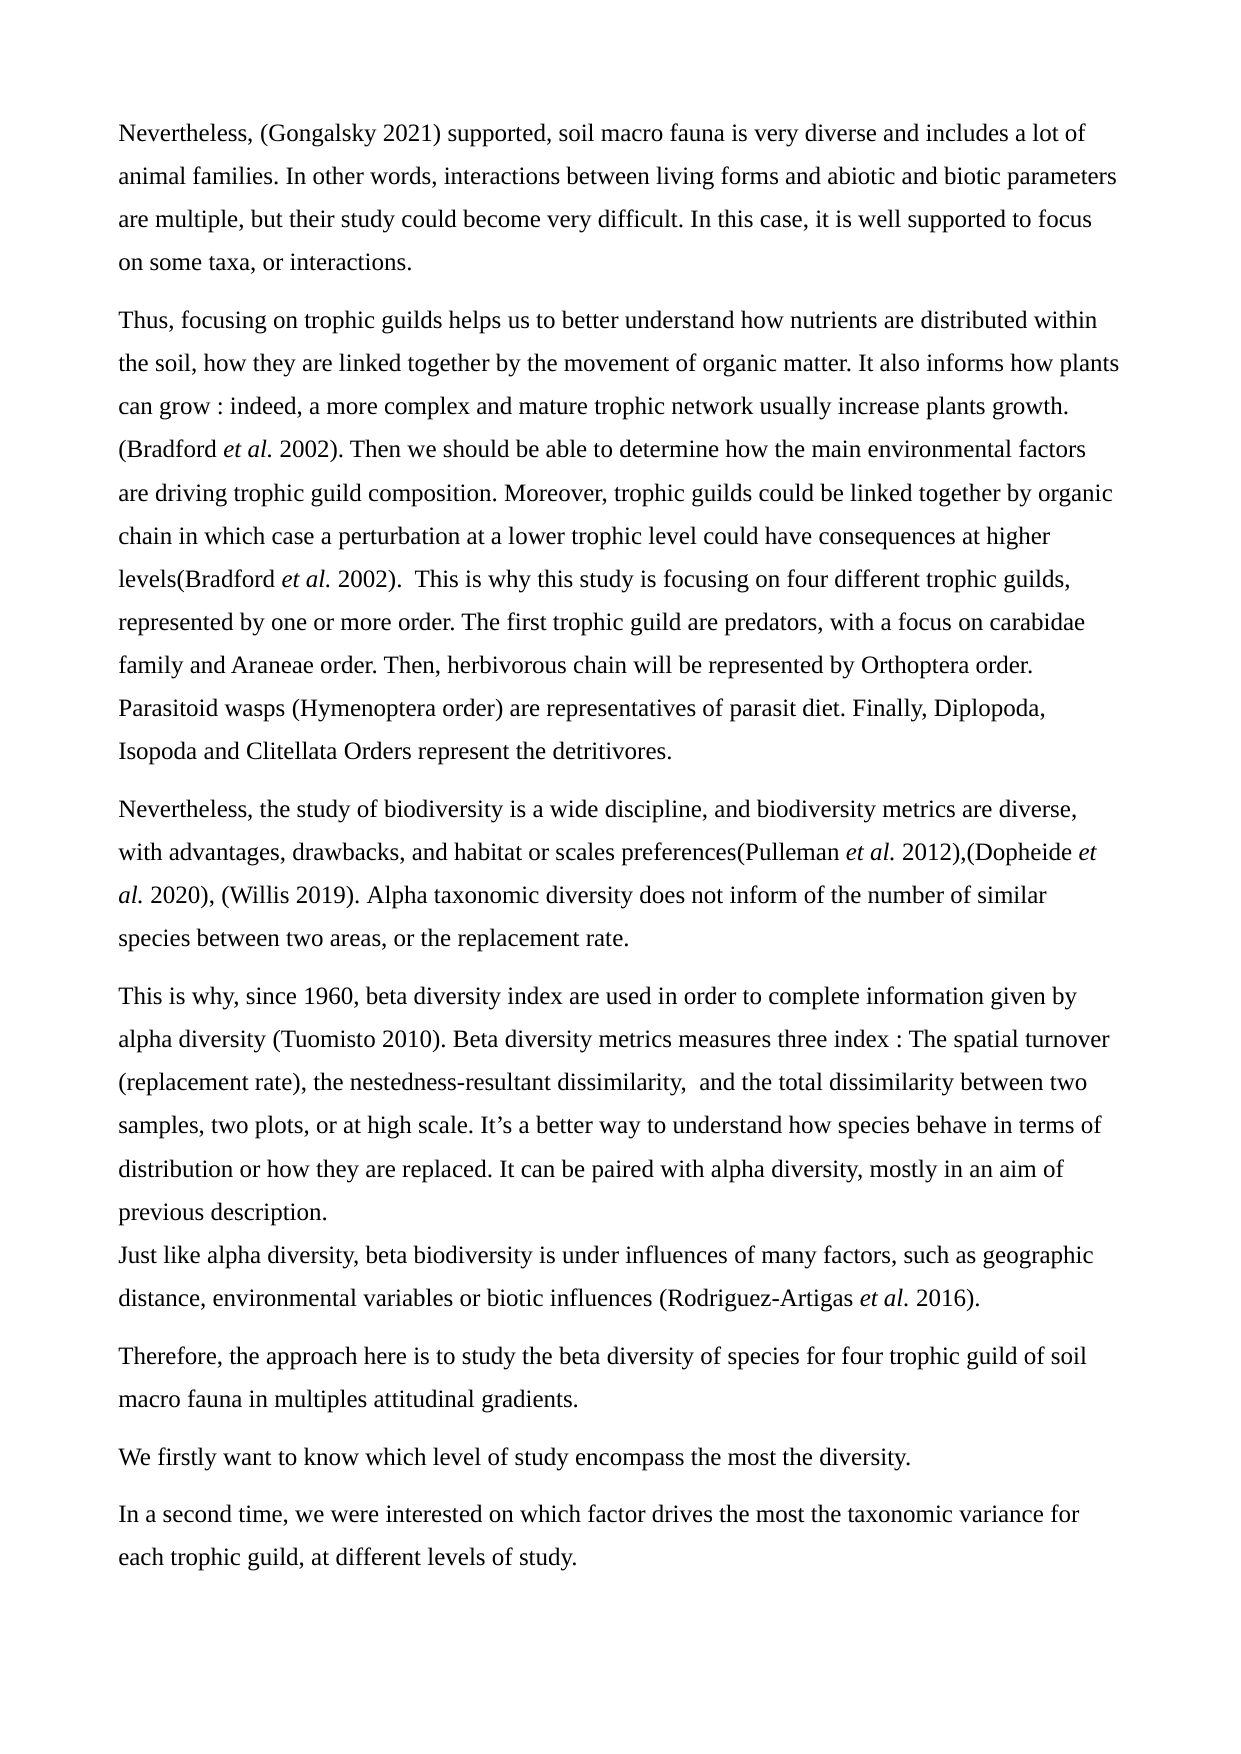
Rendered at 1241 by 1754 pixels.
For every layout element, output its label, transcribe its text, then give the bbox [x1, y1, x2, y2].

text This is why, since 1960, beta diversity index are used in order to complete information given by alpha diversity (Tuomisto 2010). Beta diversity metrics measures three index : The spatial turnover (replacement rate), the nestedness-resultant dissimilarity, and the total dissimilarity between two samples, two plots, or at high scale. It’s a better way to understand how species behave in terms of distribution or how they are replaced. It can be paired with alpha diversity, mostly in an aim of previous description. Just like alpha diversity, beta biodiversity is under influences of many factors, such as geographic distance, environmental variables or biotic influences (Rodriguez-Artigas et al. 2016). [118, 981, 1122, 1312]
text Therefore, the approach here is to study the beta diversity of species for four trophic guild of soil macro fauna in multiples attitudinal gradients. [118, 1341, 1122, 1413]
text Thus, focusing on trophic guilds helps us to better understand how nutrients are distributed within the soil, how they are linked together by the movement of organic matter. It also informs how plants can grow : indeed, a more complex and mature trophic network usually increase plants growth. (Bradford et al. 2002). Then we should be able to determine how the main environmental factors are driving trophic guild composition. Moreover, trophic guilds could be linked together by organic chain in which case a perturbation at a lower trophic level could have consequences at higher levels(Bradford et al. 2002). This is why this study is focusing on four different trophic guilds, represented by one or more order. The first trophic guild are predators, with a focus on carabidae family and Araneae order. Then, herbivorous chain will be represented by Orthoptera order. Parasitoid wasps (Hymenoptera order) are representatives of parasit diet. Finally, Diplopoda, Isopoda and Clitellata Orders represent the detritivores. [118, 305, 1122, 765]
text We firstly want to know which level of study encompass the most the diversity. [118, 1442, 1122, 1470]
text In a second time, we were interested on which factor drives the most the taxonomic variance for each trophic guild, at different levels of study. [118, 1499, 1122, 1571]
text Nevertheless, (Gongalsky 2021) supported, soil macro fauna is very diverse and includes a lot of animal families. In other words, interactions between living forms and abiotic and biotic parameters are multiple, but their study could become very difficult. In this case, it is well supported to focus on some taxa, or interactions. [118, 118, 1122, 276]
text Nevertheless, the study of biodiversity is a wide discipline, and biodiversity metrics are diverse, with advantages, drawbacks, and habitat or scales preferences(Pulleman et al. 2012),(Dopheide et al. 2020), (Willis 2019). Alpha taxonomic diversity does not inform of the number of similar species between two areas, or the replacement rate. [118, 794, 1122, 952]
